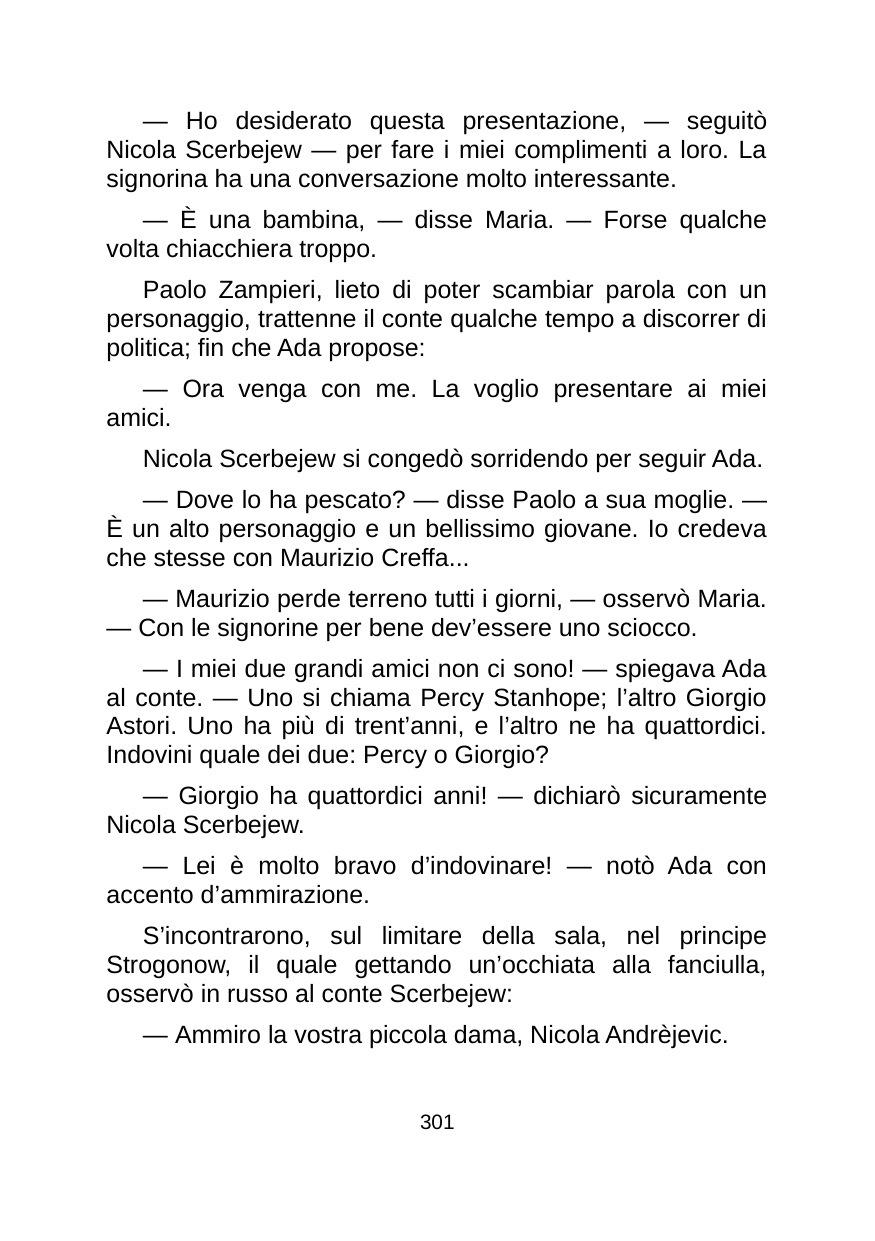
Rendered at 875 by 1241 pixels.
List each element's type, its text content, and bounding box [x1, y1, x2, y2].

text — Maurizio perde terreno tutti i giorni, — osservò Maria. — Con le signorine per bene dev’essere uno sciocco. [106, 584, 768, 641]
text — I miei due grandi amici non ci sono! — spiegava Ada al conte. — Uno si chiama Percy Stanhope; l’altro Giorgio Astori. Uno ha più di trent’anni, e l’altro ne ha quattordici. Indovini quale dei due: Percy o Giorgio? [106, 654, 768, 769]
text S’incontrarono, sul limitare della sala, nel principe Strogonow, il quale gettando un’occhiata alla fanciulla, osservò in russo al conte Scerbejew: [106, 921, 768, 1007]
text — Ora venga con me. La voglio presentare ai miei amici. [106, 374, 768, 431]
text — Ammiro la vostra piccola dama, Nicola Andrèjevic. [106, 1020, 768, 1049]
text — È una bambina, — disse Maria. — Forse qualche volta chiacchiera troppo. [106, 205, 768, 262]
text — Lei è molto bravo d’indovinare! — notò Ada con accento d’ammirazione. [106, 851, 768, 909]
text Nicola Scerbejew si congedò sorridendo per seguir Ada. [106, 444, 768, 472]
text — Dove lo ha pescato? — disse Paolo a sua moglie. — È un alto personaggio e un bellissimo giovane. Io credeva che stesse con Maurizio Creffa... [106, 485, 768, 571]
text Paolo Zampieri, lieto di poter scambiar parola con un personaggio, trattenne il conte qualche tempo a discorrer di politica; fin che Ada propose: [106, 275, 768, 361]
text — Giorgio ha quattordici anni! — dichiarò sicuramente Nicola Scerbejew. [106, 781, 768, 839]
text — Ho desiderato questa presentazione, — seguitò Nicola Scerbejew — per fare i miei complimenti a loro. La signorina ha una conversazione molto interessante. [106, 106, 768, 192]
